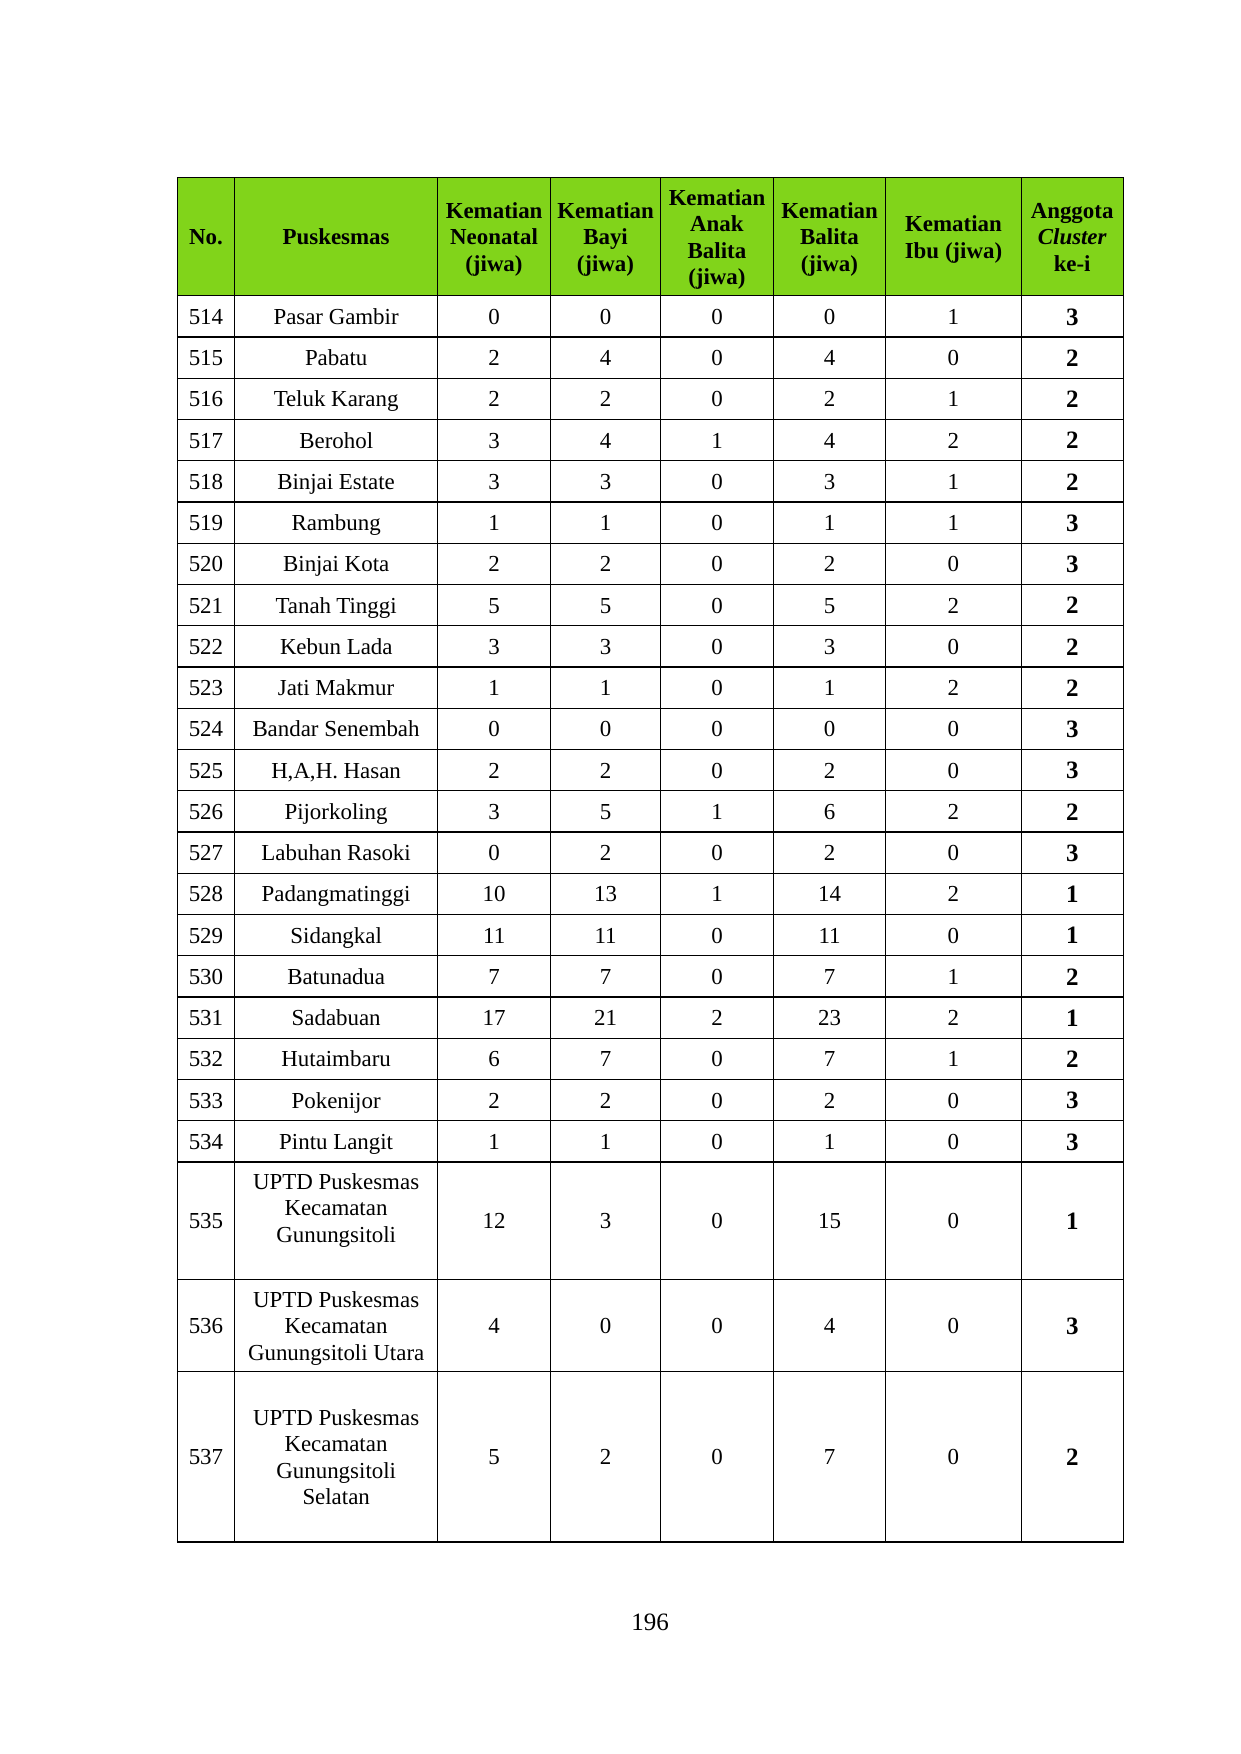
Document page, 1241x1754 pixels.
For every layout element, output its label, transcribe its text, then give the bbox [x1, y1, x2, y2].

table_cell 3 [1022, 544, 1123, 584]
table_cell 2 [661, 998, 773, 1038]
table_cell 1 [1022, 874, 1123, 914]
table_cell UPTD Puskesmas Kecamatan Gunungsitoli Utara [235, 1280, 437, 1371]
table_cell 0 [661, 1163, 773, 1279]
table_cell 3 [1022, 1121, 1123, 1161]
table_cell 0 [661, 585, 773, 625]
table_cell 3 [774, 626, 885, 666]
table_cell 17 [438, 998, 550, 1038]
table_cell 0 [886, 1080, 1021, 1120]
table_cell 2 [1022, 379, 1123, 419]
table_cell Pintu Langit [235, 1121, 437, 1161]
table_cell 7 [774, 1039, 885, 1079]
table_cell Labuhan Rasoki [235, 833, 437, 873]
table_cell Tanah Tinggi [235, 585, 437, 625]
table_cell 0 [438, 833, 550, 873]
table_cell 1 [774, 668, 885, 708]
table_cell 531 [178, 998, 234, 1038]
table_cell 13 [551, 874, 660, 914]
table_cell 7 [551, 956, 660, 996]
table_cell 2 [774, 833, 885, 873]
table_cell 0 [661, 668, 773, 708]
table_cell 5 [774, 585, 885, 625]
table_cell 0 [661, 1280, 773, 1371]
table_cell 4 [774, 420, 885, 460]
table_cell 4 [774, 1280, 885, 1371]
table_cell 0 [886, 833, 1021, 873]
table_cell 0 [661, 833, 773, 873]
table_cell Puskesmas [235, 178, 437, 295]
table_cell 2 [438, 338, 550, 378]
table_cell Binjai Kota [235, 544, 437, 584]
table_cell 0 [661, 503, 773, 543]
table_cell 1 [551, 1121, 660, 1161]
table_cell 529 [178, 915, 234, 955]
table_cell Rambung [235, 503, 437, 543]
table_cell UPTD Puskesmas Kecamatan Gunungsitoli Selatan [235, 1372, 437, 1541]
table_cell 1 [551, 503, 660, 543]
table_cell Hutaimbaru [235, 1039, 437, 1079]
table_cell 4 [774, 338, 885, 378]
table_cell 15 [774, 1163, 885, 1279]
table_cell Sadabuan [235, 998, 437, 1038]
table_cell Kematian Neonatal (jiwa) [438, 178, 550, 295]
table_cell 537 [178, 1372, 234, 1541]
table_cell 3 [551, 1163, 660, 1279]
table_cell 1 [438, 668, 550, 708]
table_cell 3 [1022, 709, 1123, 749]
table_cell 0 [886, 1280, 1021, 1371]
table_cell 521 [178, 585, 234, 625]
table_cell 2 [1022, 956, 1123, 996]
table_cell Jati Makmur [235, 668, 437, 708]
table_cell 21 [551, 998, 660, 1038]
table_cell 525 [178, 750, 234, 790]
table_cell 516 [178, 379, 234, 419]
table_cell 3 [438, 791, 550, 831]
table_cell 4 [551, 420, 660, 460]
table_cell 4 [438, 1280, 550, 1371]
table_cell 0 [886, 626, 1021, 666]
table_cell 1 [886, 379, 1021, 419]
table_cell H,A,H. Hasan [235, 750, 437, 790]
table_cell 5 [551, 585, 660, 625]
table_cell 7 [551, 1039, 660, 1079]
table_cell 3 [551, 461, 660, 501]
table_cell 2 [438, 750, 550, 790]
table_cell 2 [886, 874, 1021, 914]
table_cell 2 [886, 791, 1021, 831]
table_cell 2 [551, 1080, 660, 1120]
table_cell 2 [1022, 585, 1123, 625]
table_cell UPTD Puskesmas Kecamatan Gunungsitoli [235, 1163, 437, 1279]
table_cell 7 [774, 1372, 885, 1541]
table_cell 3 [1022, 1280, 1123, 1371]
table_cell Bandar Senembah [235, 709, 437, 749]
table_cell 1 [661, 420, 773, 460]
table_cell Batunadua [235, 956, 437, 996]
table_cell 2 [551, 379, 660, 419]
table_cell Kematian Anak Balita (jiwa) [661, 178, 773, 295]
table_cell 0 [438, 296, 550, 336]
table_cell 2 [1022, 1372, 1123, 1541]
table_cell 0 [551, 709, 660, 749]
table_cell 0 [661, 750, 773, 790]
table_cell 2 [438, 379, 550, 419]
table_cell 0 [661, 915, 773, 955]
table_cell 2 [1022, 668, 1123, 708]
table_cell 14 [774, 874, 885, 914]
table_cell 1 [1022, 1163, 1123, 1279]
table_cell 535 [178, 1163, 234, 1279]
table_cell Kematian Balita (jiwa) [774, 178, 885, 295]
table_cell 2 [551, 544, 660, 584]
table_cell 5 [438, 1372, 550, 1541]
table_cell 2 [1022, 626, 1123, 666]
table_cell 7 [438, 956, 550, 996]
table_cell 0 [774, 709, 885, 749]
table_cell 0 [886, 709, 1021, 749]
table_cell 1 [438, 503, 550, 543]
table_cell 518 [178, 461, 234, 501]
table_cell Pasar Gambir [235, 296, 437, 336]
table_cell 0 [551, 1280, 660, 1371]
table_cell 2 [438, 1080, 550, 1120]
table_cell 1 [774, 1121, 885, 1161]
table_cell 0 [886, 338, 1021, 378]
table_cell Kematian Ibu (jiwa) [886, 178, 1021, 295]
table_cell 2 [886, 585, 1021, 625]
table_cell 1 [886, 503, 1021, 543]
table_cell 532 [178, 1039, 234, 1079]
table_cell 1 [661, 874, 773, 914]
table_cell 533 [178, 1080, 234, 1120]
table_cell 520 [178, 544, 234, 584]
table_cell 530 [178, 956, 234, 996]
table_cell 0 [438, 709, 550, 749]
table_cell Pokenijor [235, 1080, 437, 1120]
table_cell 6 [774, 791, 885, 831]
table_cell 2 [886, 668, 1021, 708]
table_cell 10 [438, 874, 550, 914]
table_cell 0 [661, 1121, 773, 1161]
table_cell 514 [178, 296, 234, 336]
table_cell 0 [551, 296, 660, 336]
table_cell 2 [1022, 420, 1123, 460]
table_cell 2 [1022, 338, 1123, 378]
table_cell 515 [178, 338, 234, 378]
table_cell 1 [1022, 998, 1123, 1038]
table_cell 0 [661, 626, 773, 666]
table_cell Binjai Estate [235, 461, 437, 501]
table_cell 536 [178, 1280, 234, 1371]
table_cell 524 [178, 709, 234, 749]
table_cell 11 [438, 915, 550, 955]
table_cell 3 [1022, 833, 1123, 873]
table_cell 0 [886, 1163, 1021, 1279]
table_cell 3 [438, 461, 550, 501]
table_cell 23 [774, 998, 885, 1038]
table_cell 2 [774, 544, 885, 584]
table_cell 6 [438, 1039, 550, 1079]
table_cell 3 [774, 461, 885, 501]
table_cell 0 [886, 544, 1021, 584]
table_cell 3 [551, 626, 660, 666]
table_cell 2 [1022, 461, 1123, 501]
table_cell 0 [661, 709, 773, 749]
table_cell 11 [551, 915, 660, 955]
table_cell 0 [661, 1372, 773, 1541]
table_cell 522 [178, 626, 234, 666]
table_cell 2 [1022, 1039, 1123, 1079]
table_cell Kebun Lada [235, 626, 437, 666]
table_cell 0 [661, 544, 773, 584]
table_cell 1 [886, 461, 1021, 501]
table_cell 11 [774, 915, 885, 955]
table_cell Sidangkal [235, 915, 437, 955]
table_cell 3 [438, 420, 550, 460]
table_cell 1 [551, 668, 660, 708]
table_cell Berohol [235, 420, 437, 460]
table_cell Teluk Karang [235, 379, 437, 419]
table_cell 2 [1022, 791, 1123, 831]
table_cell 0 [661, 1080, 773, 1120]
table_cell 0 [661, 461, 773, 501]
table_cell 0 [661, 1039, 773, 1079]
table_cell 0 [661, 956, 773, 996]
table_cell 2 [551, 833, 660, 873]
table_cell 1 [886, 1039, 1021, 1079]
table_cell Anggota Cluster ke-i [1022, 178, 1123, 295]
table_cell 0 [886, 1121, 1021, 1161]
table_cell 0 [661, 338, 773, 378]
table_cell 2 [774, 1080, 885, 1120]
table_cell 519 [178, 503, 234, 543]
table_cell 3 [1022, 296, 1123, 336]
table_cell 534 [178, 1121, 234, 1161]
table_cell 7 [774, 956, 885, 996]
table_cell 0 [661, 379, 773, 419]
table_cell 523 [178, 668, 234, 708]
table_cell 3 [438, 626, 550, 666]
table_cell 1 [886, 296, 1021, 336]
table_cell 2 [886, 998, 1021, 1038]
table_cell No. [178, 178, 234, 295]
table_cell 526 [178, 791, 234, 831]
table_cell 527 [178, 833, 234, 873]
table_cell 1 [438, 1121, 550, 1161]
table_cell 4 [551, 338, 660, 378]
table_cell 0 [886, 915, 1021, 955]
table_cell 2 [551, 750, 660, 790]
table_cell 12 [438, 1163, 550, 1279]
table_cell 1 [1022, 915, 1123, 955]
table_cell 0 [886, 1372, 1021, 1541]
table_cell 517 [178, 420, 234, 460]
table_cell 2 [886, 420, 1021, 460]
table_cell 3 [1022, 750, 1123, 790]
table_cell 0 [661, 296, 773, 336]
table_cell Pabatu [235, 338, 437, 378]
table_cell 1 [661, 791, 773, 831]
table_cell 3 [1022, 503, 1123, 543]
table_cell 1 [774, 503, 885, 543]
table_cell 5 [438, 585, 550, 625]
table_cell 2 [438, 544, 550, 584]
table_cell Kematian Bayi (jiwa) [551, 178, 660, 295]
table_cell 2 [774, 379, 885, 419]
table_cell 528 [178, 874, 234, 914]
table_cell 5 [551, 791, 660, 831]
table_cell 0 [774, 296, 885, 336]
table_cell Padangmatinggi [235, 874, 437, 914]
table_cell Pijorkoling [235, 791, 437, 831]
table_cell 1 [886, 956, 1021, 996]
table_cell 2 [551, 1372, 660, 1541]
table_cell 0 [886, 750, 1021, 790]
table_cell 2 [774, 750, 885, 790]
table_cell 3 [1022, 1080, 1123, 1120]
